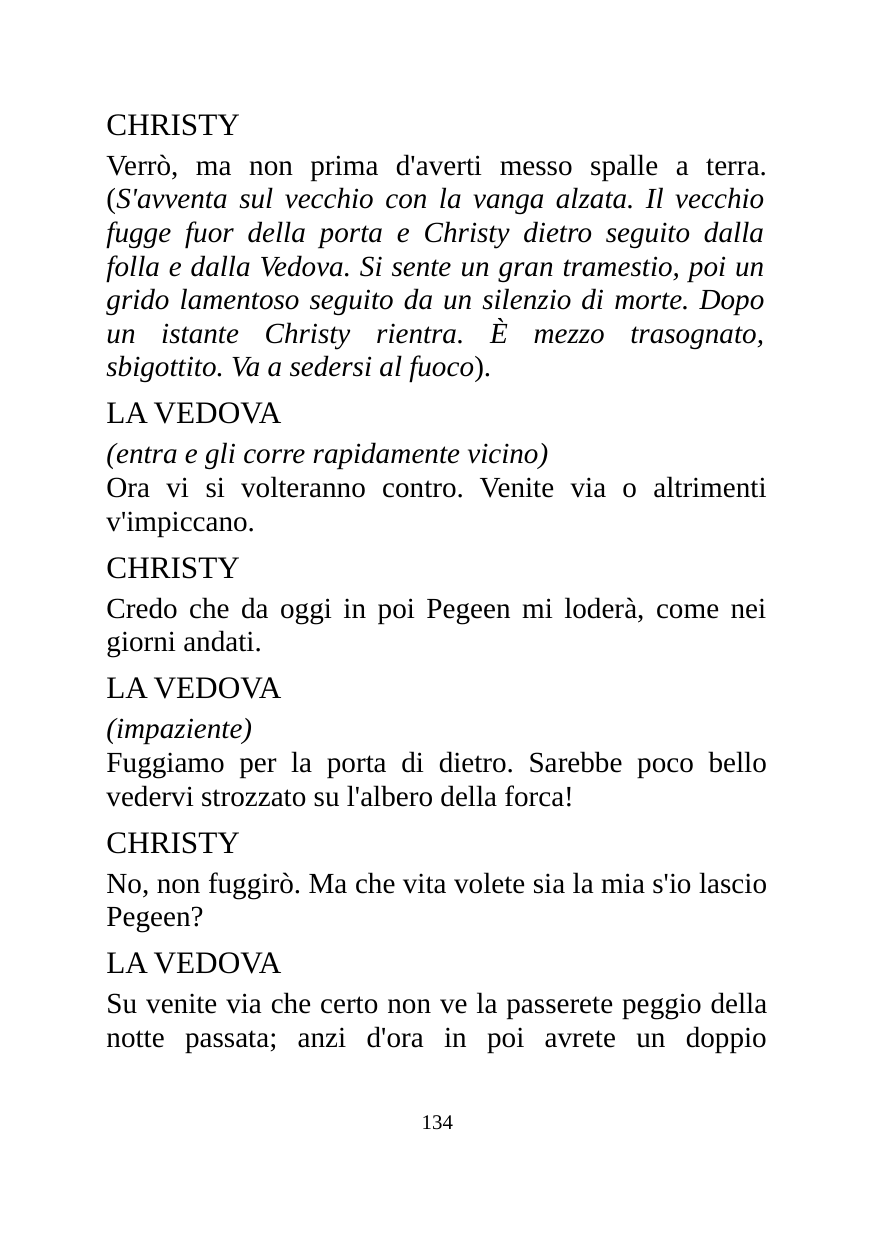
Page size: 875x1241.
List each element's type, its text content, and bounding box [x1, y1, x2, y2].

text (impaziente) [106, 712, 768, 745]
text LA VEDOVA [106, 670, 768, 706]
text Verrò, ma non prima d'averti messo spalle a terra. (S'avventa sul vecchio con la vanga alzata. Il vecchio fugge fuor della porta e Christy dietro seguito dalla folla e dalla Vedova. Si sente un gran tramestio, poi un grido lamentoso seguito da un silenzio di morte. Dopo un istante Christy rientra. È mezzo trasognato, sbigottito. Va a sedersi al fuoco). [106, 148, 768, 383]
text LA VEDOVA [106, 395, 768, 431]
text CHRISTY [106, 549, 768, 585]
text Credo che da oggi in poi Pegeen mi loderà, come nei giorni andati. [106, 591, 768, 658]
text LA VEDOVA [106, 945, 768, 981]
text CHRISTY [106, 106, 768, 142]
text No, non fuggirò. Ma che vita volete sia la mia s'io lascio Pegeen? [106, 866, 768, 933]
text (entra e gli corre rapidamente vicino) [106, 437, 768, 470]
text CHRISTY [106, 824, 768, 860]
text Fuggiamo per la porta di dietro. Sarebbe poco bello vedervi strozzato su l'albero della forca! [106, 745, 768, 812]
text Su venite via che certo non ve la passerete peggio della notte passata; anzi d'ora in poi avrete un doppio [106, 987, 768, 1054]
text Ora vi si volteranno contro. Venite via o altrimenti v'impiccano. [106, 470, 768, 537]
